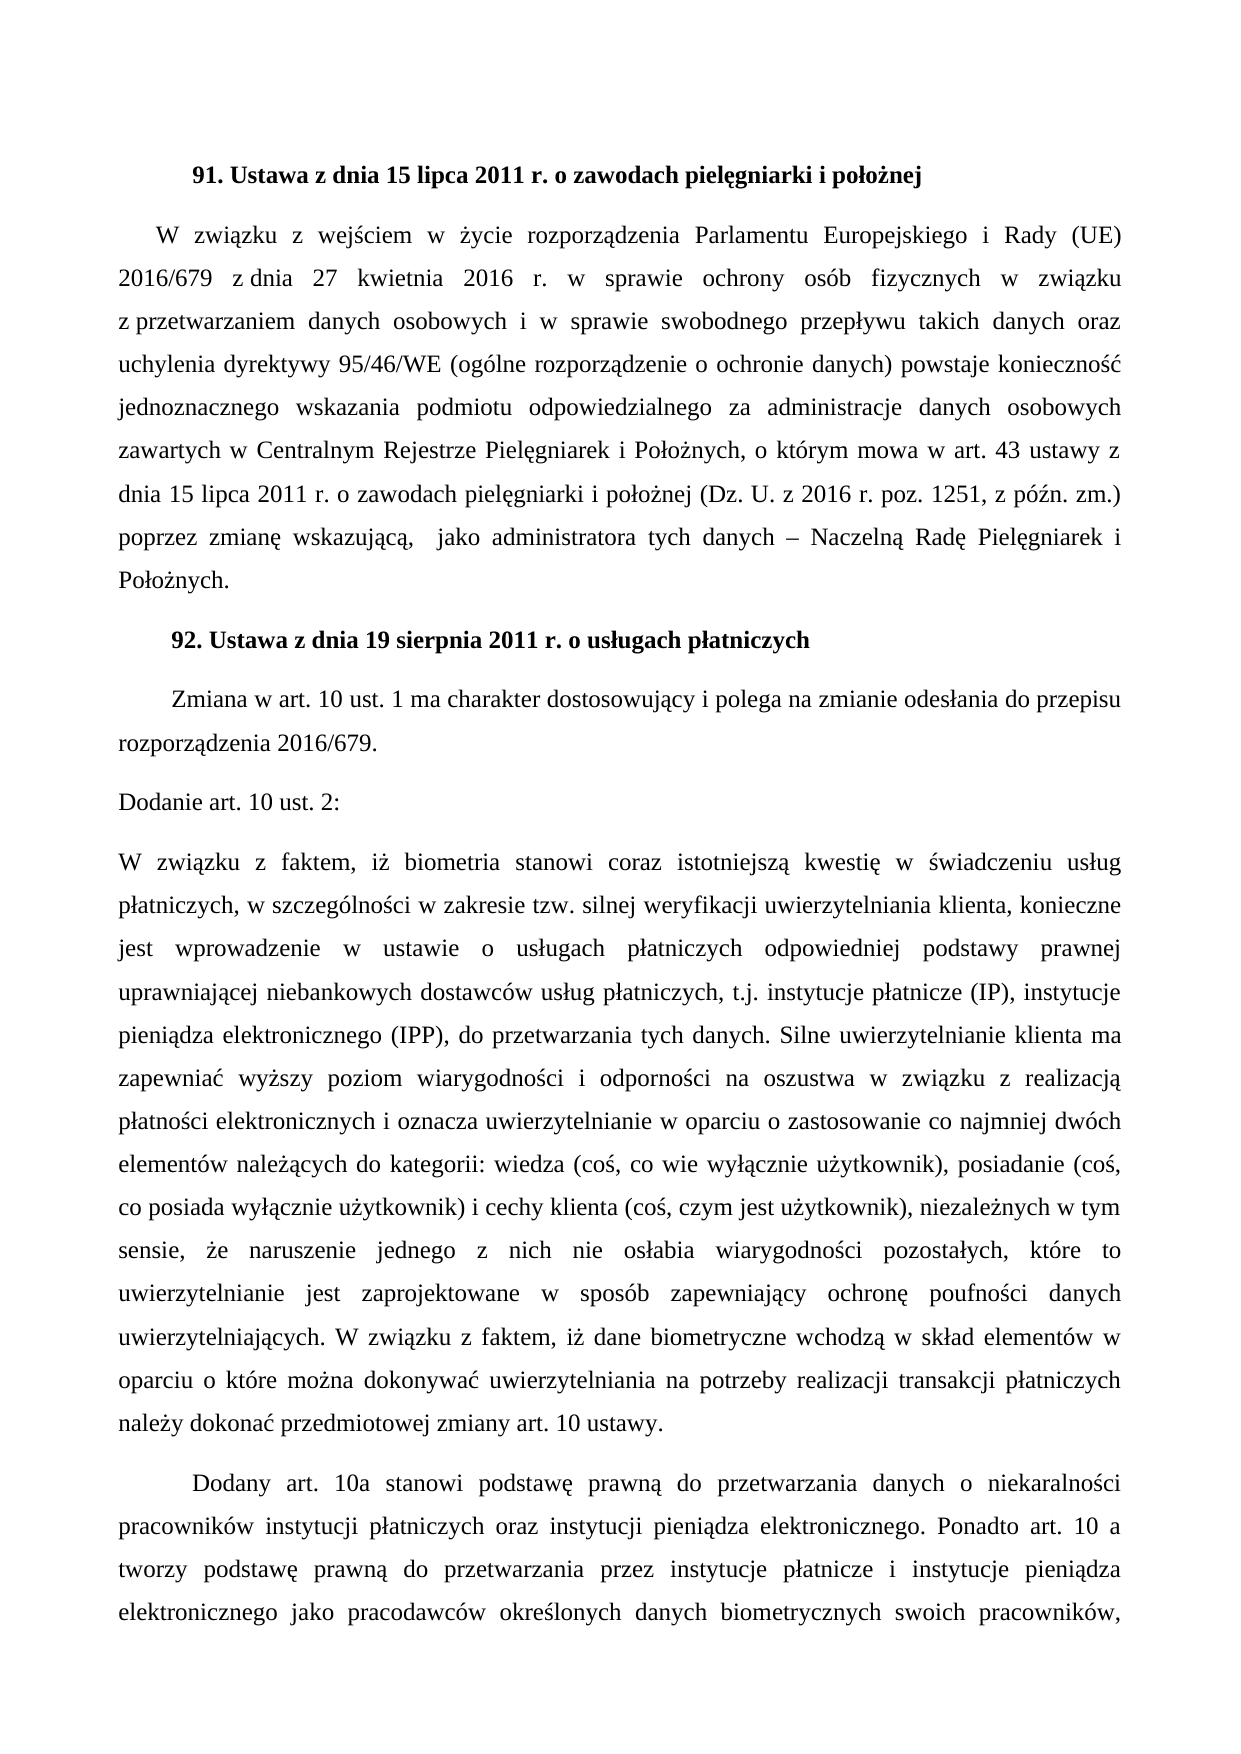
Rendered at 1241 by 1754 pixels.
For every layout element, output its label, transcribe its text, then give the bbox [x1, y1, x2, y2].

text 92. Ustawa z dnia 19 sierpnia 2011 r. o usługach płatniczych [118, 625, 1122, 653]
text 91. Ustawa z dnia 15 lipca 2011 r. o zawodach pielęgniarki i położnej [118, 160, 1122, 189]
text Dodany art. 10a stanowi podstawę prawną do przetwarzania danych o niekaralności pracowników instytucji płatniczych oraz instytucji pieniądza elektronicznego. Ponadto art. 10 a tworzy podstawę prawną do przetwarzania przez instytucje płatnicze i instytucje pieniądza elektronicznego jako pracodawców określonych danych biometrycznych swoich pracowników, [118, 1468, 1122, 1626]
text Dodanie art. 10 ust. 2: [118, 787, 1122, 816]
text W związku z wejściem w życie rozporządzenia Parlamentu Europejskiego i Rady (UE) 2016/679 z dnia 27 kwietnia 2016 r. w sprawie ochrony osób fizycznych w związku z przetwarzaniem danych osobowych i w sprawie swobodnego przepływu takich danych oraz uchylenia dyrektywy 95/46/WE (ogólne rozporządzenie o ochronie danych) powstaje konieczność jednoznacznego wskazania podmiotu odpowiedzialnego za administracje danych osobowych zawartych w Centralnym Rejestrze Pielęgniarek i Położnych, o którym mowa w art. 43 ustawy z dnia 15 lipca 2011 r. o zawodach pielęgniarki i położnej (Dz. U. z 2016 r. poz. 1251, z późn. zm.) poprzez zmianę wskazującą, jako administratora tych danych – Naczelną Radę Pielęgniarek i Położnych. [118, 220, 1122, 594]
text W związku z faktem, iż biometria stanowi coraz istotniejszą kwestię w świadczeniu usług płatniczych, w szczególności w zakresie tzw. silnej weryfikacji uwierzytelniania klienta, konieczne jest wprowadzenie w ustawie o usługach płatniczych odpowiedniej podstawy prawnej uprawniającej niebankowych dostawców usług płatniczych, t.j. instytucje płatnicze (IP), instytucje pieniądza elektronicznego (IPP), do przetwarzania tych danych. Silne uwierzytelnianie klienta ma zapewniać wyższy poziom wiarygodności i odporności na oszustwa w związku z realizacją płatności elektronicznych i oznacza uwierzytelnianie w oparciu o zastosowanie co najmniej dwóch elementów należących do kategorii: wiedza (coś, co wie wyłącznie użytkownik), posiadanie (coś, co posiada wyłącznie użytkownik) i cechy klienta (coś, czym jest użytkownik), niezależnych w tym sensie, że naruszenie jednego z nich nie osłabia wiarygodności pozostałych, które to uwierzytelnianie jest zaprojektowane w sposób zapewniający ochronę poufności danych uwierzytelniających. W związku z faktem, iż dane biometryczne wchodzą w skład elementów w oparciu o które można dokonywać uwierzytelniania na potrzeby realizacji transakcji płatniczych należy dokonać przedmiotowej zmiany art. 10 ustawy. [118, 847, 1122, 1437]
text Zmiana w art. 10 ust. 1 ma charakter dostosowujący i polega na zmianie odesłania do przepisu rozporządzenia 2016/679. [118, 684, 1122, 756]
